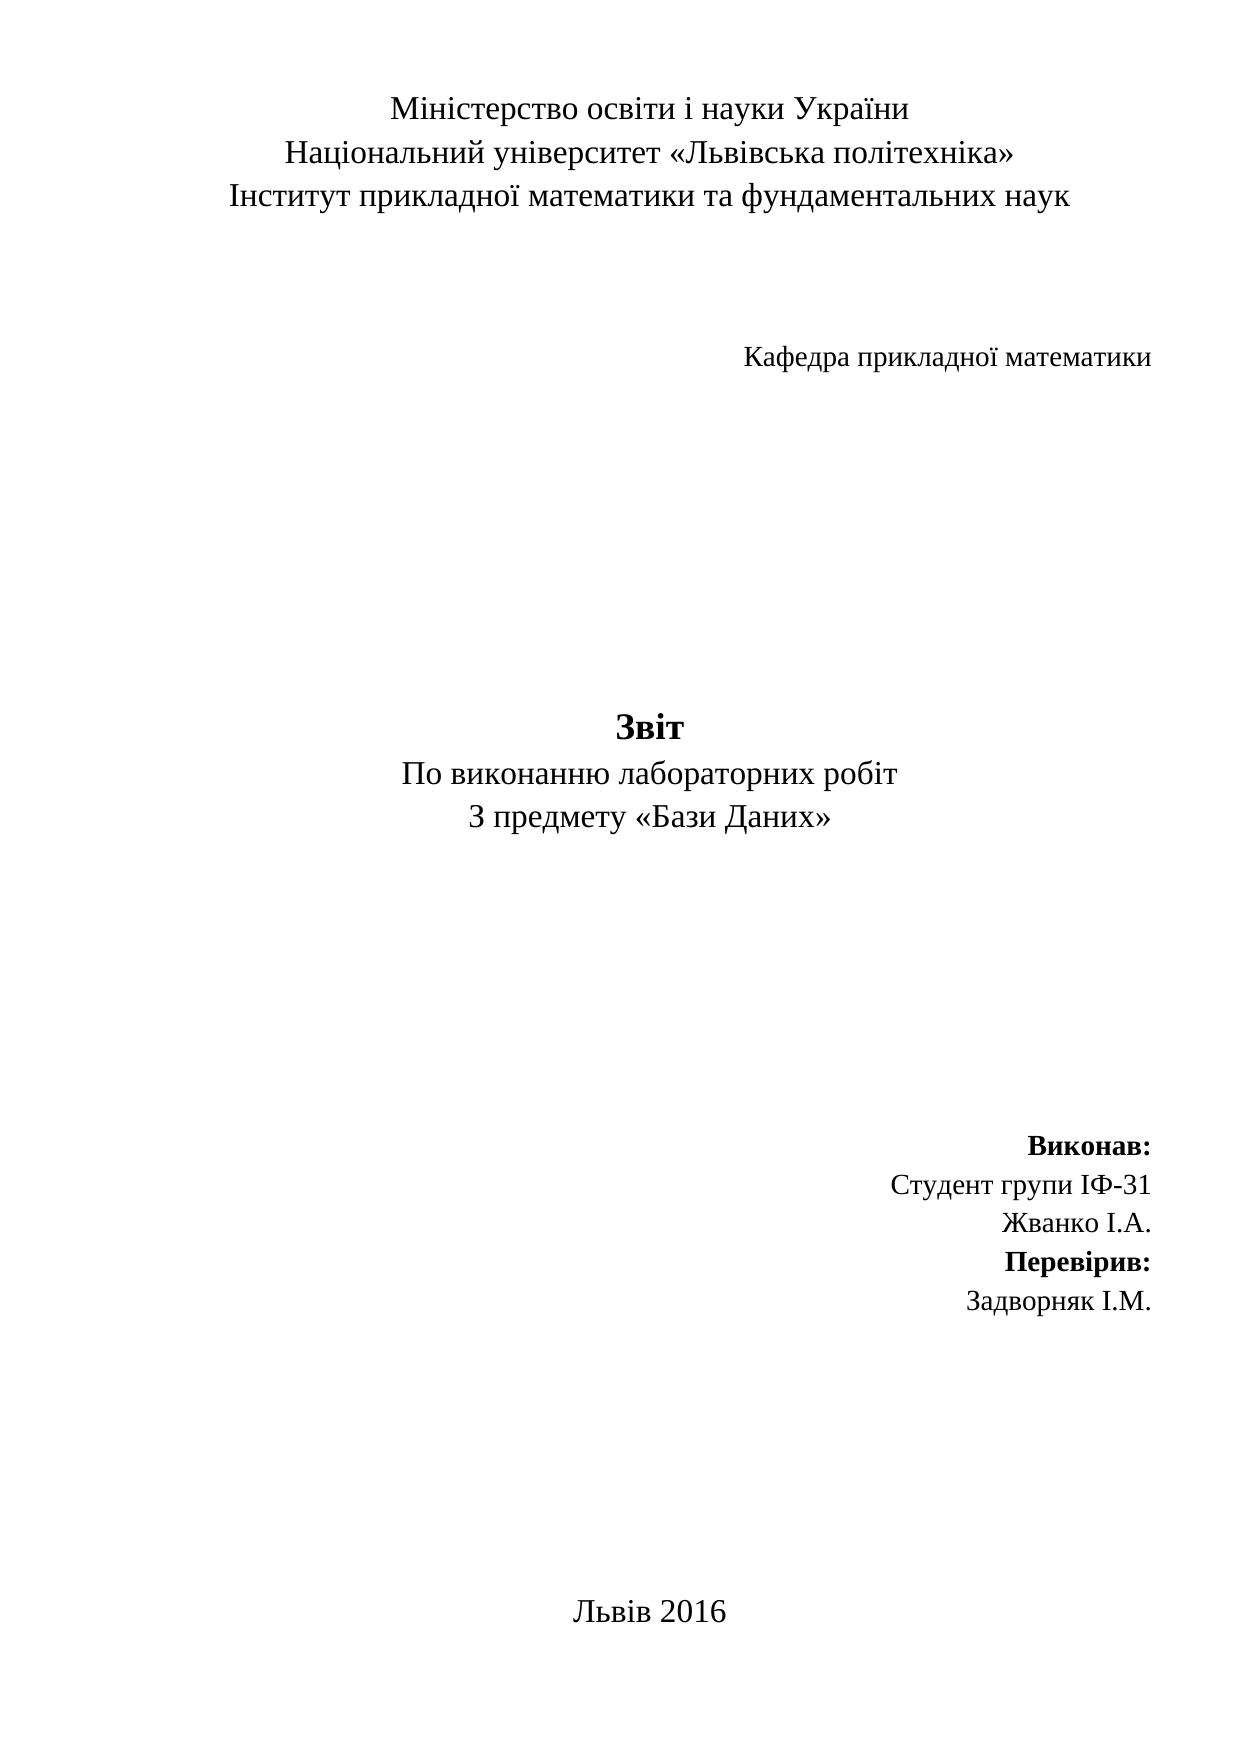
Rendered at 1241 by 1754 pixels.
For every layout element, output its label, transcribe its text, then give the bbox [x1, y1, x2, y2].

text Перевірив: [148, 1244, 1152, 1278]
text Студент групи ІФ-31 [148, 1167, 1152, 1201]
text Жванко І.А. [148, 1206, 1152, 1239]
text Звіт [148, 705, 1152, 748]
text З предмету «Бази Даних» [148, 796, 1152, 834]
text Виконав: [148, 1128, 1152, 1162]
text По виконанню лабораторних робіт [148, 753, 1152, 791]
text Міністерство освіти і науки України [148, 88, 1152, 127]
text Задворняк І.М. [148, 1283, 1152, 1316]
text Інститут прикладної математики та фундаментальних наук [148, 175, 1152, 213]
text Львів 2016 [148, 1591, 1152, 1629]
text Кафедра прикладної математики [148, 339, 1152, 372]
text Національний університет «Львівська політехніка» [148, 132, 1152, 170]
